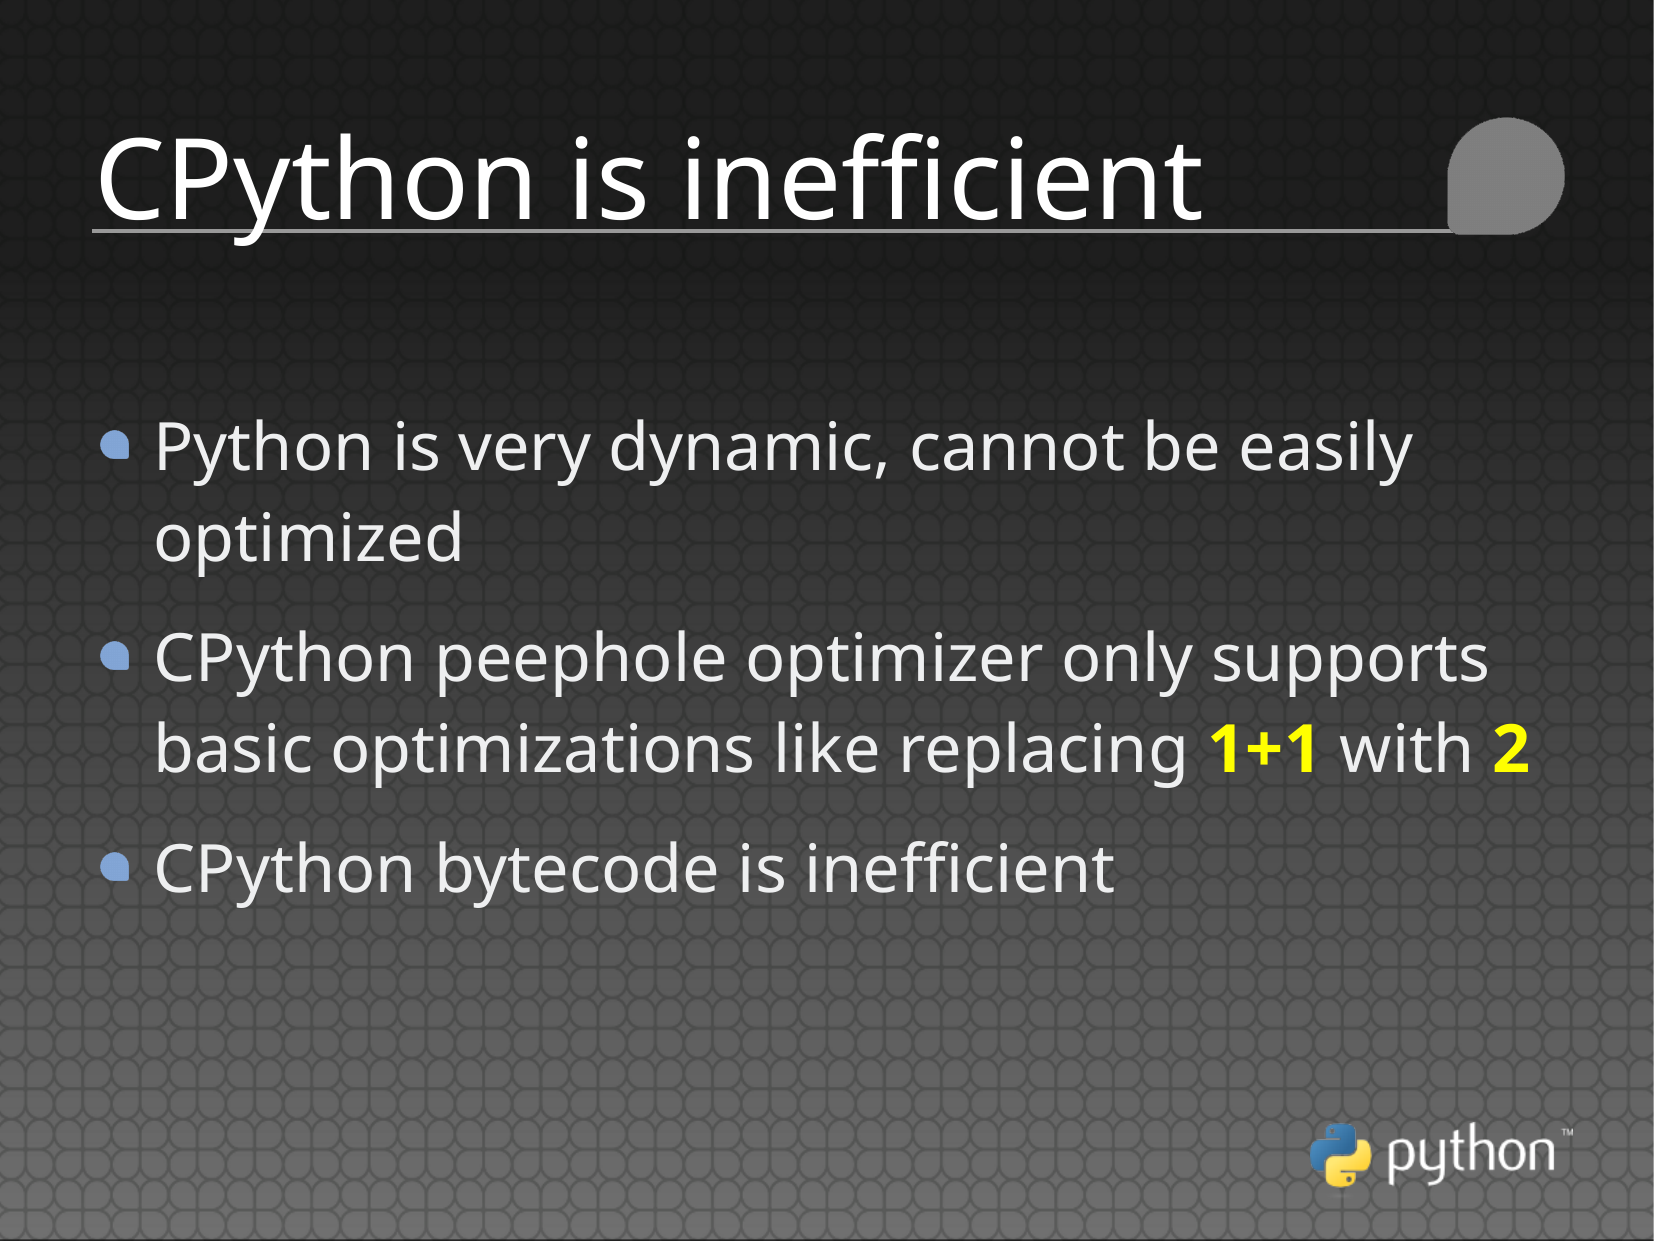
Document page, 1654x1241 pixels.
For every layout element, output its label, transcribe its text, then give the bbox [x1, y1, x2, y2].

title CPython is inefficient [94, 100, 1426, 251]
list Python is very dynamic, cannot be easily optimized CPython peephole optimizer only supports basic optimizations like replacing 1+1 with 2 CPython bytecode is inefficient [82, 290, 1571, 1094]
picture [0, 0, 1654, 1241]
